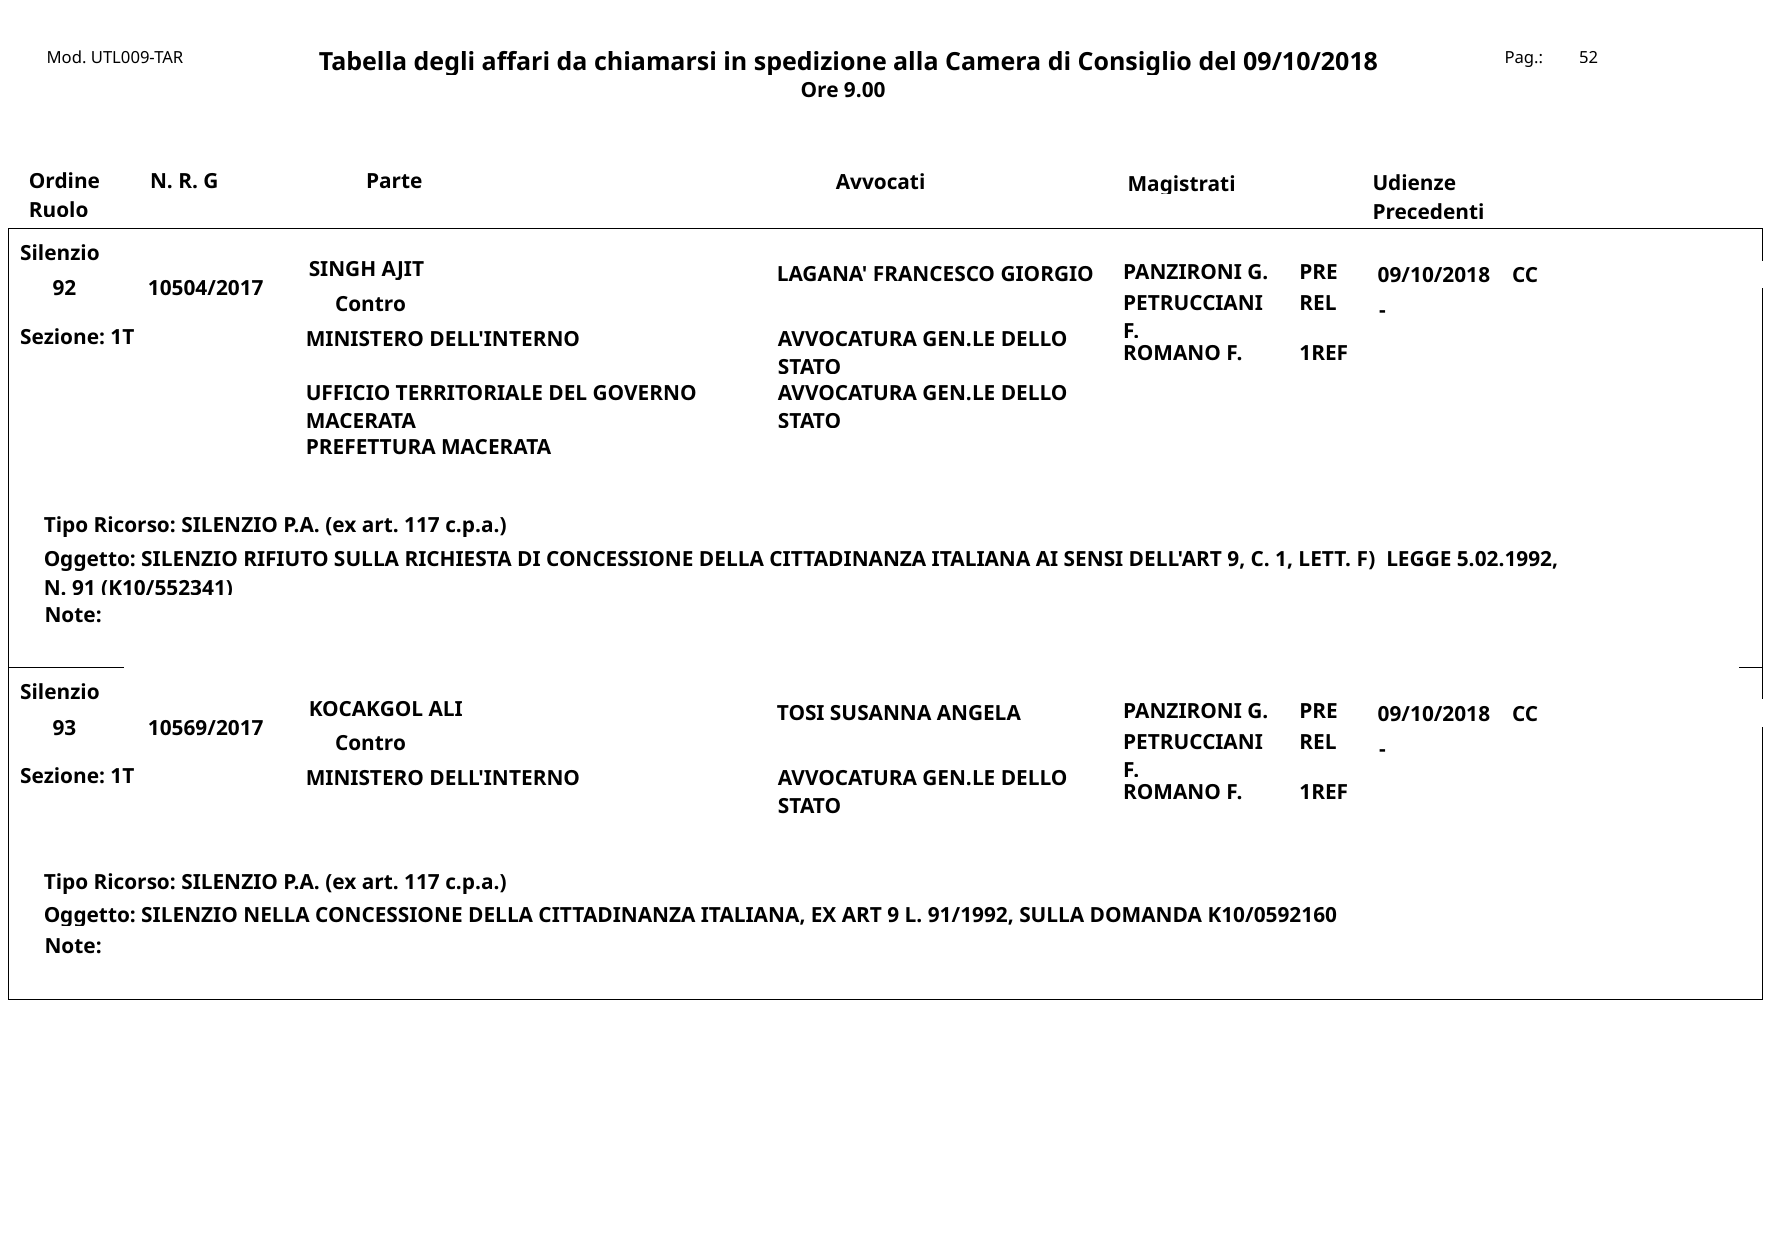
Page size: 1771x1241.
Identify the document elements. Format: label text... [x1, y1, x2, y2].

text AVVOCATURA GEN.LE DELLO [778, 763, 1098, 792]
text Sezione: 1T [20, 761, 206, 789]
text Sezione: 1T [20, 322, 206, 350]
text ROMANO F. [1123, 338, 1282, 363]
text Parte [366, 166, 627, 191]
text F. [1123, 755, 1282, 777]
text UFFICIO TERRITORIALE DEL GOVERNO [306, 378, 756, 406]
text - [1379, 734, 1733, 759]
text 93 [52, 713, 119, 736]
text PRE [1299, 697, 1358, 725]
text 10569/2017 [148, 713, 278, 736]
text 09/10/2018 [1377, 261, 1506, 288]
text Mod. UTL009-TAR [46, 46, 226, 68]
text PREFETTURA MACERATA [306, 432, 756, 457]
text Avvocati [836, 167, 1030, 192]
text Oggetto: SILENZIO RIFIUTO SULLA RICHIESTA DI CONCESSIONE DELLA CITTADINANZA ITALIANA AI SENSI DELL'ART 9, C. 1, LETT. F) LEGGE 5.02.1992, N. 91 (K10/552341) [43, 544, 1571, 594]
text Ruolo [29, 195, 133, 216]
text MACERATA [306, 406, 756, 428]
text Silenzio [20, 677, 298, 703]
text CC [1512, 261, 1543, 288]
text Tabella degli affari da chiamarsi in spedizione alla Camera di Consiglio del 09/10/2018 [254, 44, 1444, 75]
text PETRUCCIANI [1123, 288, 1282, 316]
text KOCAKGOL ALI [308, 694, 756, 719]
text PANZIRONI G. [1123, 697, 1282, 722]
text 10504/2017 [148, 273, 278, 297]
text MINISTERO DELL'INTERNO [306, 324, 756, 349]
text AVVOCATURA GEN.LE DELLO [778, 324, 1098, 352]
text 92 [52, 273, 119, 297]
text Tipo Ricorso: SILENZIO P.A. (ex art. 117 c.p.a.) [43, 867, 1459, 895]
text Magistrati [1127, 169, 1292, 194]
text LAGANA' FRANCESCO GIORGIO [777, 259, 1098, 284]
text STATO [778, 792, 1098, 813]
text STATO [778, 352, 1098, 374]
text 09/10/2018 [1377, 699, 1506, 727]
text Note: [44, 931, 112, 959]
text REL [1299, 288, 1358, 316]
text Pag.: [1494, 45, 1553, 68]
text PANZIRONI G. [1123, 257, 1282, 282]
text Precedenti [1372, 197, 1537, 218]
text PRE [1299, 257, 1358, 286]
text AVVOCATURA GEN.LE DELLO [778, 378, 1098, 406]
text N. R. G [150, 166, 275, 191]
text CC [1512, 699, 1543, 727]
text F. [1123, 316, 1282, 338]
text Contro [335, 728, 425, 752]
text - [1379, 295, 1733, 320]
text Ordine [29, 166, 133, 195]
text MINISTERO DELL'INTERNO [306, 763, 756, 788]
text Silenzio [20, 238, 298, 264]
text Oggetto: SILENZIO NELLA CONCESSIONE DELLA CITTADINANZA ITALIANA, EX ART 9 L. 91/1992, SULLA DOMANDA K10/0592160 [43, 900, 1571, 925]
text 1REF [1299, 338, 1358, 366]
text STATO [778, 406, 1098, 428]
text 1REF [1299, 777, 1358, 805]
text Note: [44, 600, 112, 628]
text Contro [335, 289, 425, 313]
text 52 [1568, 45, 1609, 63]
text ROMANO F. [1123, 777, 1282, 802]
text SINGH AJIT [308, 254, 756, 279]
text REL [1299, 727, 1358, 755]
text PETRUCCIANI [1123, 727, 1282, 755]
text TOSI SUSANNA ANGELA [777, 698, 1098, 723]
text Udienze [1372, 168, 1537, 197]
text Tipo Ricorso: SILENZIO P.A. (ex art. 117 c.p.a.) [43, 511, 1459, 539]
text Ore 9.00 [328, 75, 1358, 101]
